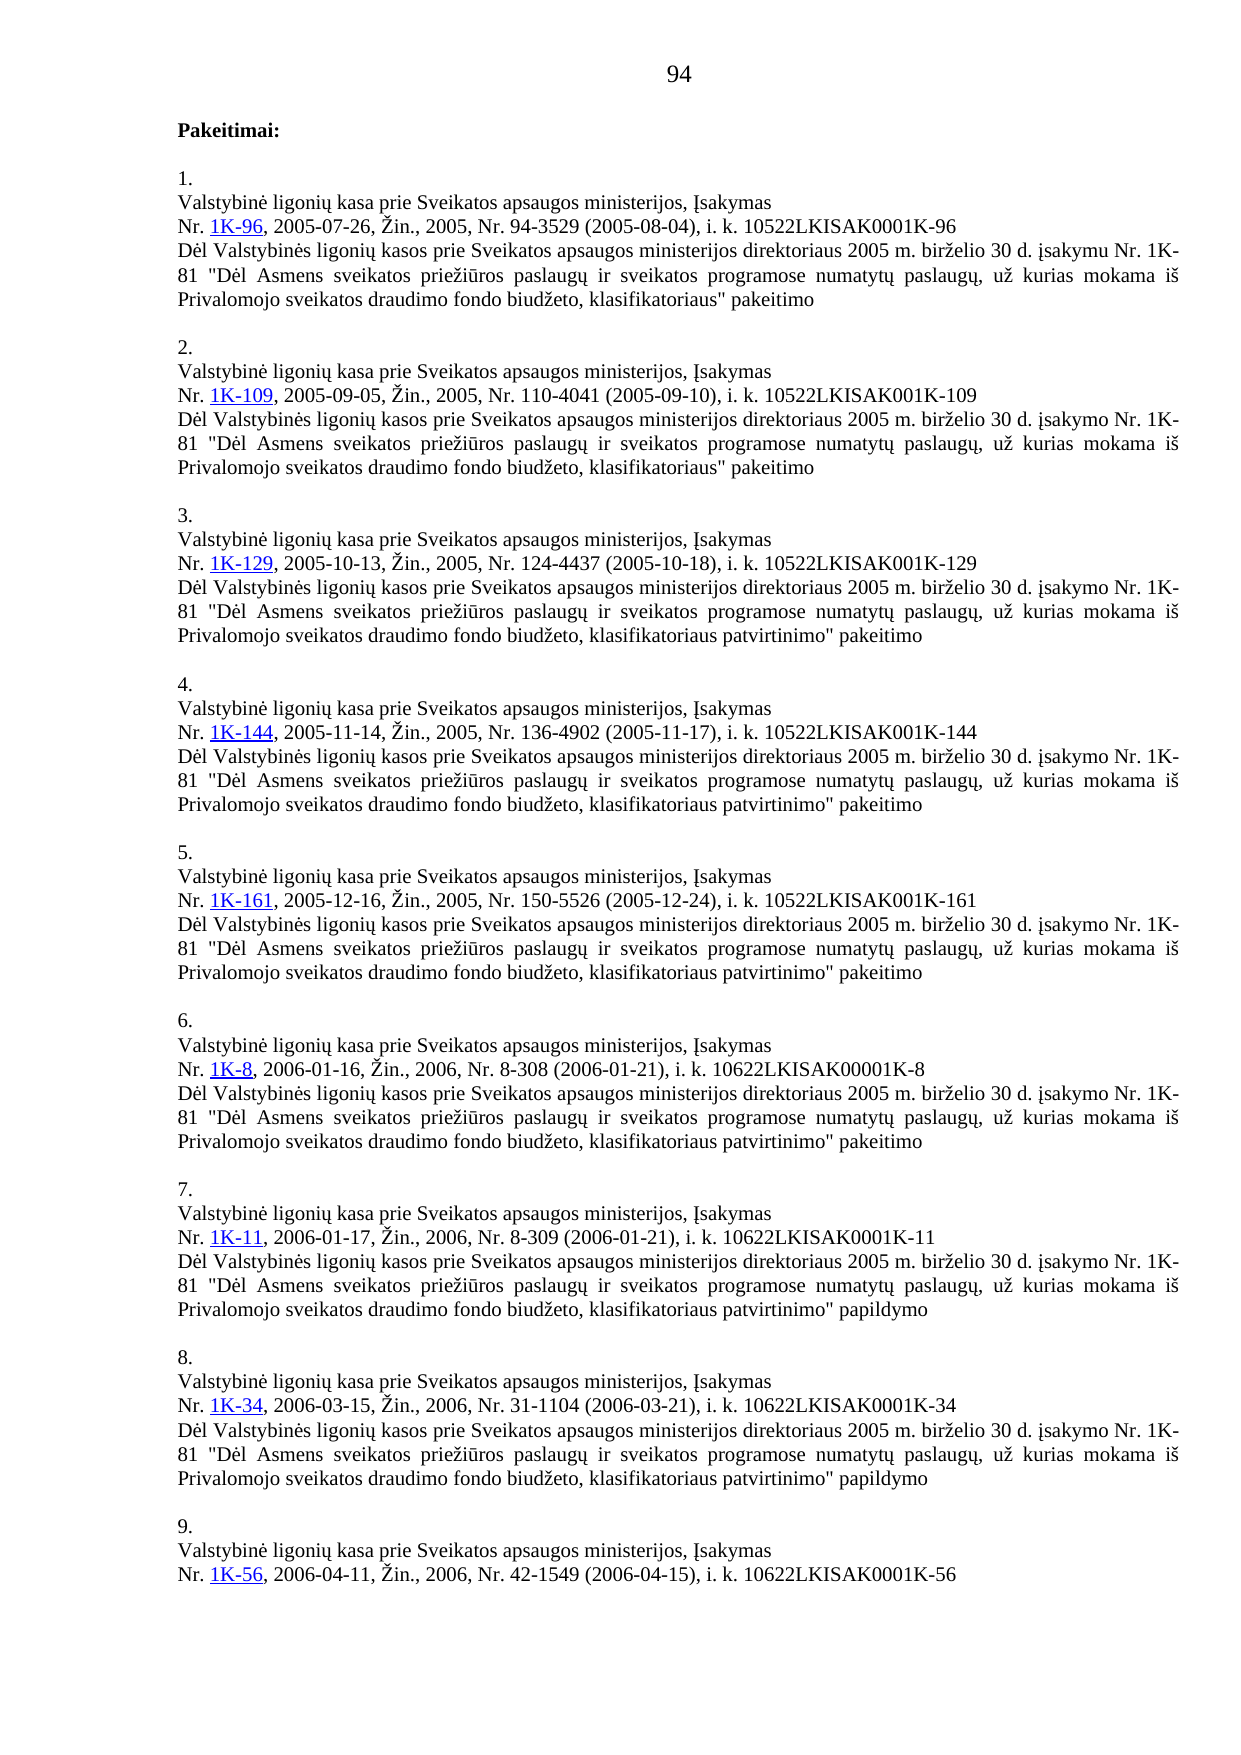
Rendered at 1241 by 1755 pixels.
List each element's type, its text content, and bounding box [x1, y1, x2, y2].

text Valstybinė ligonių kasa prie Sveikatos apsaugos ministerijos, Įsakymas [177, 864, 1181, 888]
text Dėl Valstybinės ligonių kasos prie Sveikatos apsaugos ministerijos direktoriaus 2005 m. birželio 30 d. įsakymo Nr. 1K-81 "Dėl Asmens sveikatos priežiūros paslaugų ir sveikatos programose numatytų paslaugų, už kurias mokama iš Privalomojo sveikatos draudimo fondo biudžeto, klasifikatoriaus patvirtinimo" pakeitimo [177, 744, 1181, 816]
text 8. [177, 1345, 1181, 1369]
text Dėl Valstybinės ligonių kasos prie Sveikatos apsaugos ministerijos direktoriaus 2005 m. birželio 30 d. įsakymu Nr. 1K-81 "Dėl Asmens sveikatos priežiūros paslaugų ir sveikatos programose numatytų paslaugų, už kurias mokama iš Privalomojo sveikatos draudimo fondo biudžeto, klasifikatoriaus" pakeitimo [177, 238, 1181, 311]
text 5. [177, 840, 1181, 864]
text Nr. 1K-161, 2005-12-16, Žin., 2005, Nr. 150-5526 (2005-12-24), i. k. 10522LKISAK001K-161 [177, 888, 1181, 912]
text Dėl Valstybinės ligonių kasos prie Sveikatos apsaugos ministerijos direktoriaus 2005 m. birželio 30 d. įsakymo Nr. 1K- 81 "Dėl Asmens sveikatos priežiūros paslaugų ir sveikatos programose numatytų paslaugų, už kurias mokama iš Privalomojo sveikatos draudimo fondo biudžeto, klasifikatoriaus patvirtinimo" pakeitimo [177, 1081, 1181, 1153]
text Valstybinė ligonių kasa prie Sveikatos apsaugos ministerijos, Įsakymas [177, 359, 1181, 383]
text Valstybinė ligonių kasa prie Sveikatos apsaugos ministerijos, Įsakymas [177, 527, 1181, 551]
text 1. [177, 166, 1181, 190]
text Nr. 1K-129, 2005-10-13, Žin., 2005, Nr. 124-4437 (2005-10-18), i. k. 10522LKISAK001K-129 [177, 551, 1181, 575]
text Valstybinė ligonių kasa prie Sveikatos apsaugos ministerijos, Įsakymas [177, 696, 1181, 720]
text Valstybinė ligonių kasa prie Sveikatos apsaugos ministerijos, Įsakymas [177, 1201, 1181, 1225]
text Dėl Valstybinės ligonių kasos prie Sveikatos apsaugos ministerijos direktoriaus 2005 m. birželio 30 d. įsakymo Nr. 1K-81 "Dėl Asmens sveikatos priežiūros paslaugų ir sveikatos programose numatytų paslaugų, už kurias mokama iš Privalomojo sveikatos draudimo fondo biudžeto, klasifikatoriaus patvirtinimo" pakeitimo [177, 912, 1181, 984]
text 7. [177, 1177, 1181, 1201]
text Valstybinė ligonių kasa prie Sveikatos apsaugos ministerijos, Įsakymas [177, 1032, 1181, 1057]
text Nr. 1K-11, 2006-01-17, Žin., 2006, Nr. 8-309 (2006-01-21), i. k. 10622LKISAK0001K-11 [177, 1225, 1181, 1249]
text Nr. 1K-34, 2006-03-15, Žin., 2006, Nr. 31-1104 (2006-03-21), i. k. 10622LKISAK0001K-34 [177, 1393, 1181, 1417]
text Pakeitimai: [177, 118, 1181, 142]
text 4. [177, 672, 1181, 696]
text 2. [177, 335, 1181, 359]
text Valstybinė ligonių kasa prie Sveikatos apsaugos ministerijos, Įsakymas [177, 190, 1181, 214]
text 6. [177, 1008, 1181, 1032]
text 3. [177, 503, 1181, 527]
text Nr. 1K-144, 2005-11-14, Žin., 2005, Nr. 136-4902 (2005-11-17), i. k. 10522LKISAK001K-144 [177, 720, 1181, 744]
text Dėl Valstybinės ligonių kasos prie Sveikatos apsaugos ministerijos direktoriaus 2005 m. birželio 30 d. įsakymo Nr. 1K- 81 "Dėl Asmens sveikatos priežiūros paslaugų ir sveikatos programose numatytų paslaugų, už kurias mokama iš Privalomojo sveikatos draudimo fondo biudžeto, klasifikatoriaus patvirtinimo" papildymo [177, 1249, 1181, 1321]
text Nr. 1K-96, 2005-07-26, Žin., 2005, Nr. 94-3529 (2005-08-04), i. k. 10522LKISAK0001K-96 [177, 214, 1181, 238]
text Nr. 1K-56, 2006-04-11, Žin., 2006, Nr. 42-1549 (2006-04-15), i. k. 10622LKISAK0001K-56 [177, 1562, 1181, 1586]
text Dėl Valstybinės ligonių kasos prie Sveikatos apsaugos ministerijos direktoriaus 2005 m. birželio 30 d. įsakymo Nr. 1K-81 "Dėl Asmens sveikatos priežiūros paslaugų ir sveikatos programose numatytų paslaugų, už kurias mokama iš Privalomojo sveikatos draudimo fondo biudžeto, klasifikatoriaus patvirtinimo" papildymo [177, 1417, 1181, 1490]
text Dėl Valstybinės ligonių kasos prie Sveikatos apsaugos ministerijos direktoriaus 2005 m. birželio 30 d. įsakymo Nr. 1K-81 "Dėl Asmens sveikatos priežiūros paslaugų ir sveikatos programose numatytų paslaugų, už kurias mokama iš Privalomojo sveikatos draudimo fondo biudžeto, klasifikatoriaus" pakeitimo [177, 407, 1181, 479]
text Nr. 1K-8, 2006-01-16, Žin., 2006, Nr. 8-308 (2006-01-21), i. k. 10622LKISAK00001K-8 [177, 1057, 1181, 1081]
text Valstybinė ligonių kasa prie Sveikatos apsaugos ministerijos, Įsakymas [177, 1369, 1181, 1393]
text Dėl Valstybinės ligonių kasos prie Sveikatos apsaugos ministerijos direktoriaus 2005 m. birželio 30 d. įsakymo Nr. 1K-81 "Dėl Asmens sveikatos priežiūros paslaugų ir sveikatos programose numatytų paslaugų, už kurias mokama iš Privalomojo sveikatos draudimo fondo biudžeto, klasifikatoriaus patvirtinimo" pakeitimo [177, 575, 1181, 647]
text Nr. 1K-109, 2005-09-05, Žin., 2005, Nr. 110-4041 (2005-09-10), i. k. 10522LKISAK001K-109 [177, 383, 1181, 407]
text Valstybinė ligonių kasa prie Sveikatos apsaugos ministerijos, Įsakymas [177, 1538, 1181, 1562]
text 9. [177, 1514, 1181, 1538]
